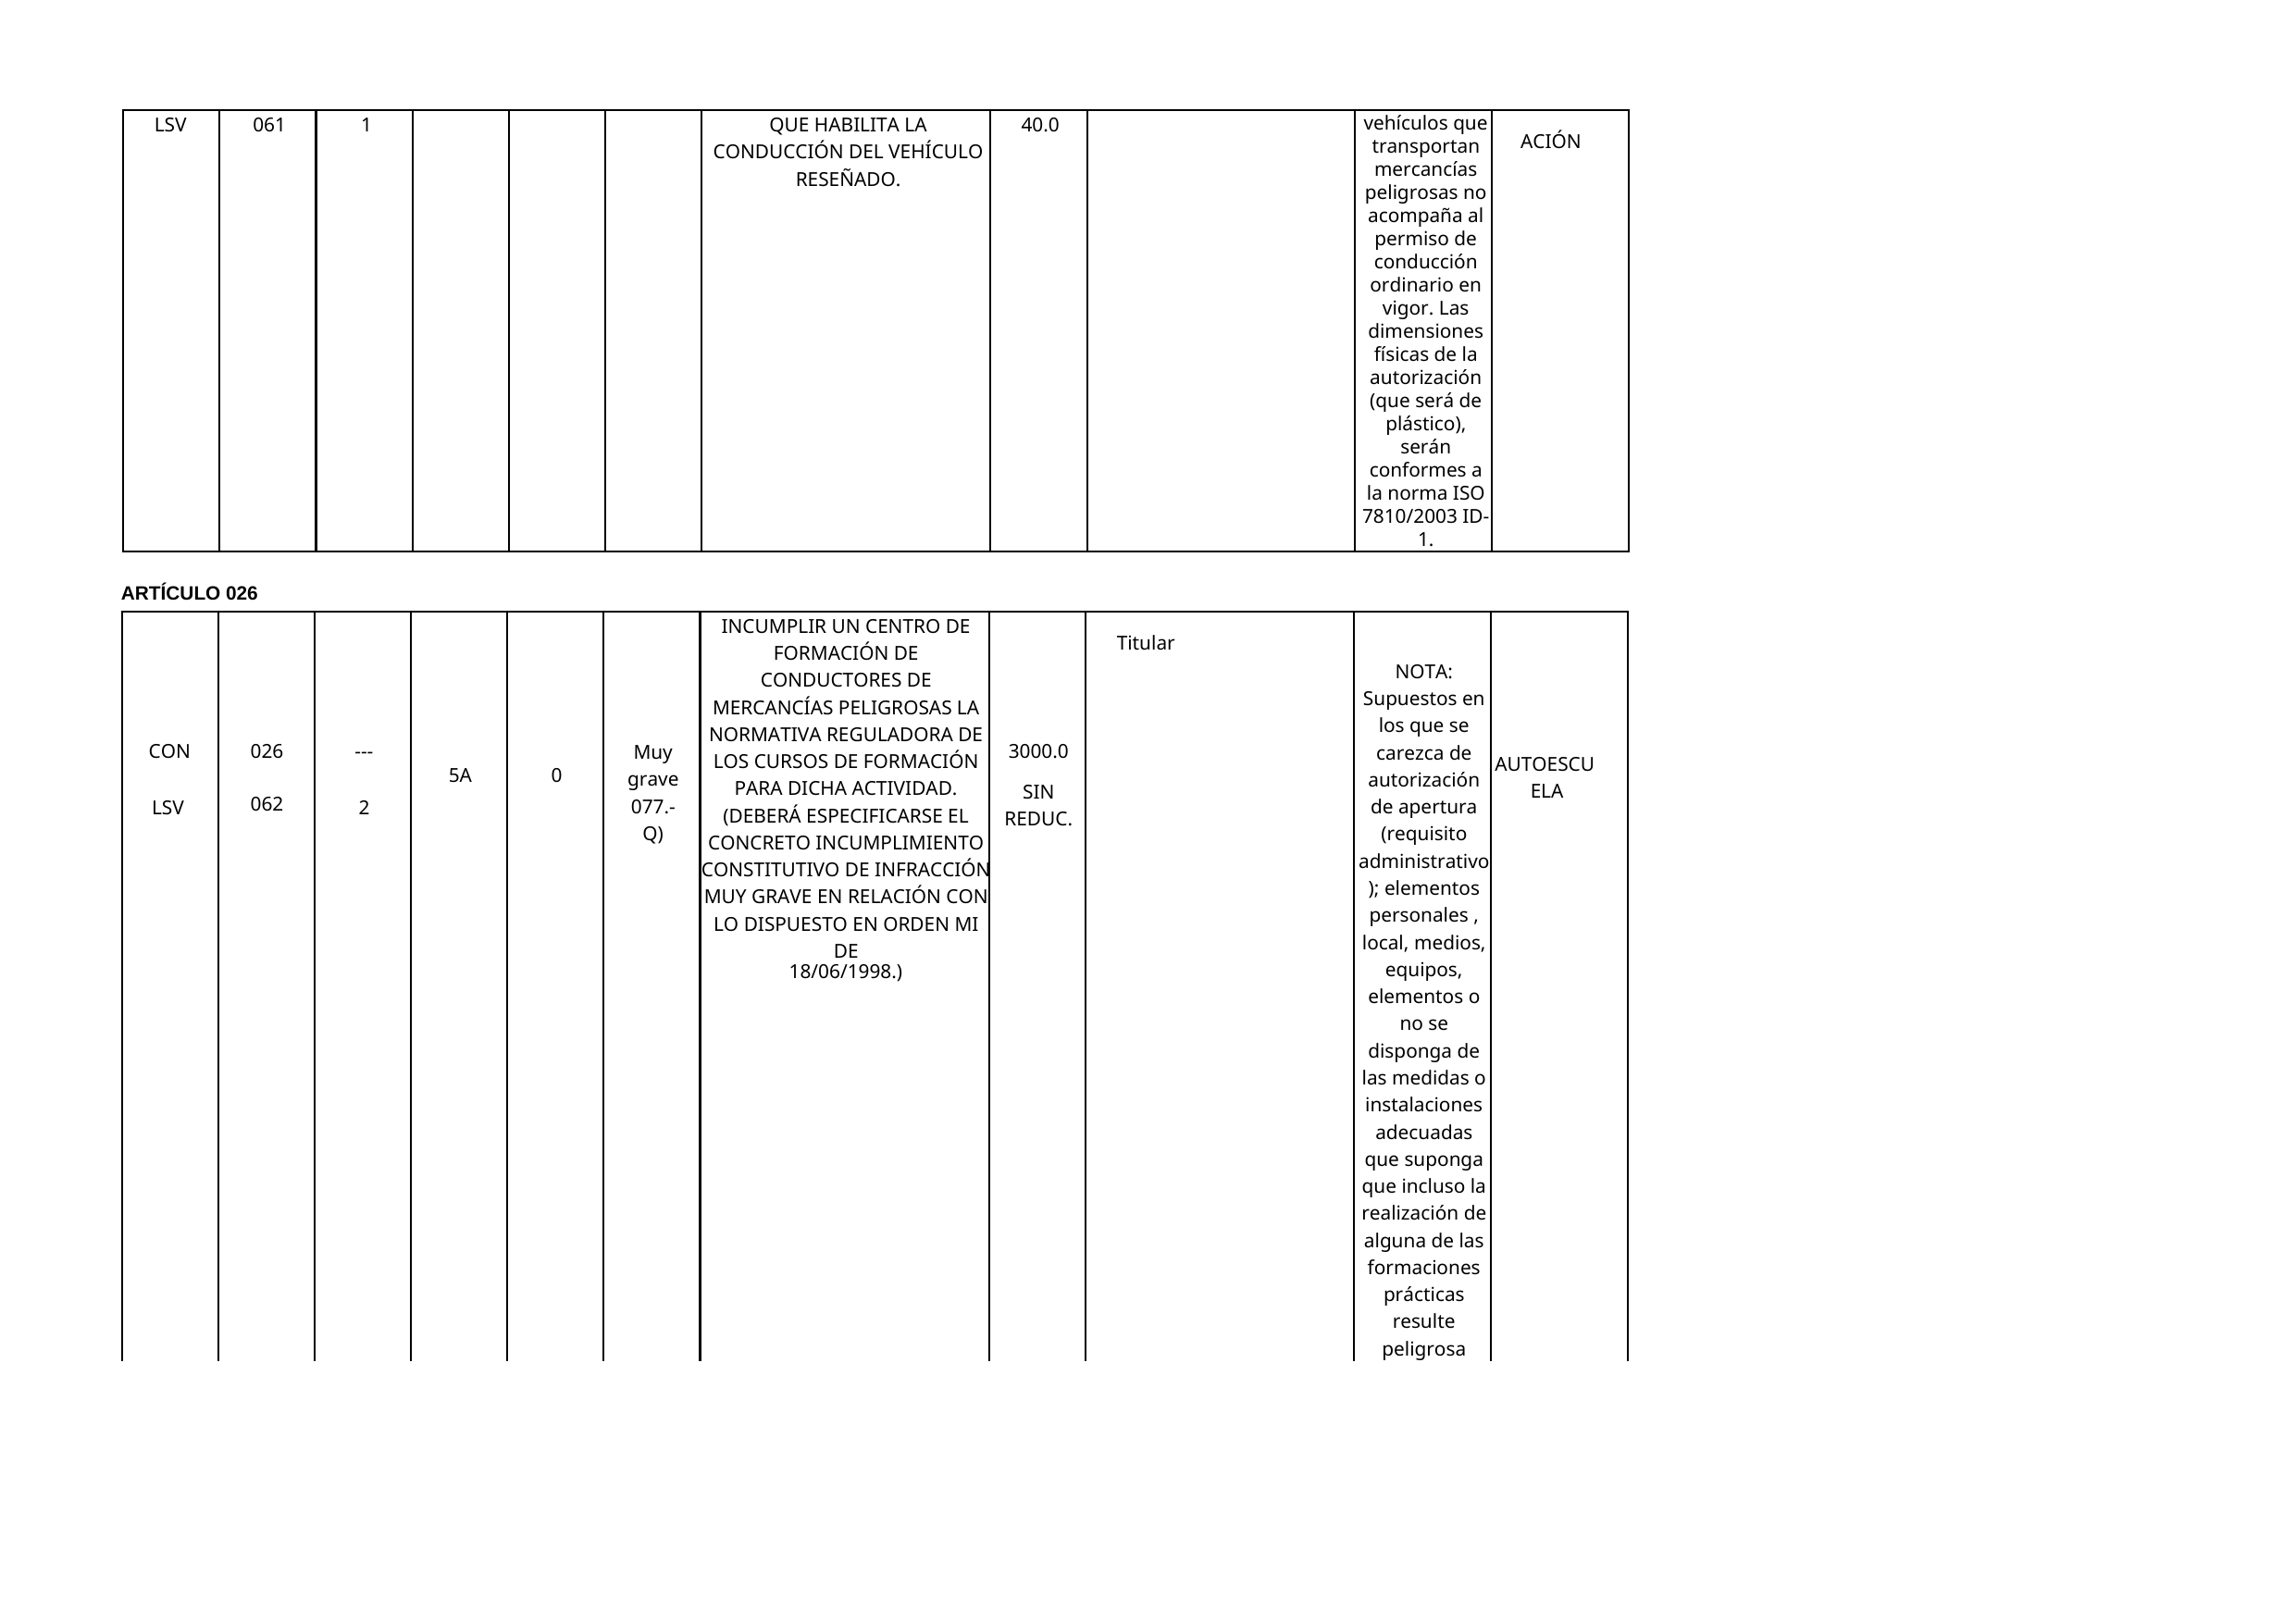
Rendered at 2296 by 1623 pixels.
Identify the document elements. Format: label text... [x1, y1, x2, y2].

table_cell vehículos que transportan mercancías peligrosas no acompaña al permiso de conducción ordinario en vigor. Las dimensiones físicas de la autorización (que será de plástico), serán conformes a la norma ISO 7810/2003 ID-1. [1356, 111, 1491, 551]
table_header 0 [508, 613, 602, 1361]
table_header 026 062 [219, 613, 314, 1361]
table_header Titular [1086, 613, 1353, 1361]
text ARTÍCULO 026 [121, 581, 2186, 603]
table_cell [510, 111, 604, 551]
table_cell 061 [220, 111, 315, 551]
table_header 5A [412, 613, 506, 1361]
table_header 3000.0 SIN REDUC. [990, 613, 1085, 1361]
table_cell [1088, 111, 1354, 551]
table_header --- 2 [316, 613, 410, 1361]
table_header Muy grave 077.- Q) [604, 613, 699, 1361]
table_cell LSV [124, 111, 218, 551]
table_cell 1 [317, 111, 412, 551]
table_cell 40.0 [991, 111, 1086, 551]
table_header AUTOESCU ELA [1492, 613, 1627, 1361]
table_cell [606, 111, 701, 551]
table_cell [414, 111, 508, 551]
table_header INCUMPLIR UN CENTRO DE FORMACIÓN DE CONDUCTORES DE MERCANCÍAS PELIGROSAS LA NORMATIVA REGULADORA DE LOS CURSOS DE FORMACIÓN PARA DICHA ACTIVIDAD. (DEBERÁ ESPECIFICARSE EL CONCRETO INCUMPLIMIENTO CONSTITUTIVO DE INFRACCIÓN MUY GRAVE EN RELACIÓN CON LO DISPUESTO EN ORDEN MI DE 18/06/1998.) [701, 613, 988, 1361]
table_cell QUE HABILITA LA CONDUCCIÓN DEL VEHÍCULO RESEÑADO. [702, 111, 989, 551]
table_header CON LSV [123, 613, 217, 1361]
table_header NOTA: Supuestos en los que se carezca de autorización de apertura (requisito administrativo); elementos personales , local, medios, equipos, elementos o no se disponga de las medidas o instalaciones adecuadas que suponga que incluso la realización de alguna de las formaciones prácticas resulte peligrosa [1355, 613, 1490, 1361]
table_cell ACIÓN [1493, 111, 1628, 551]
